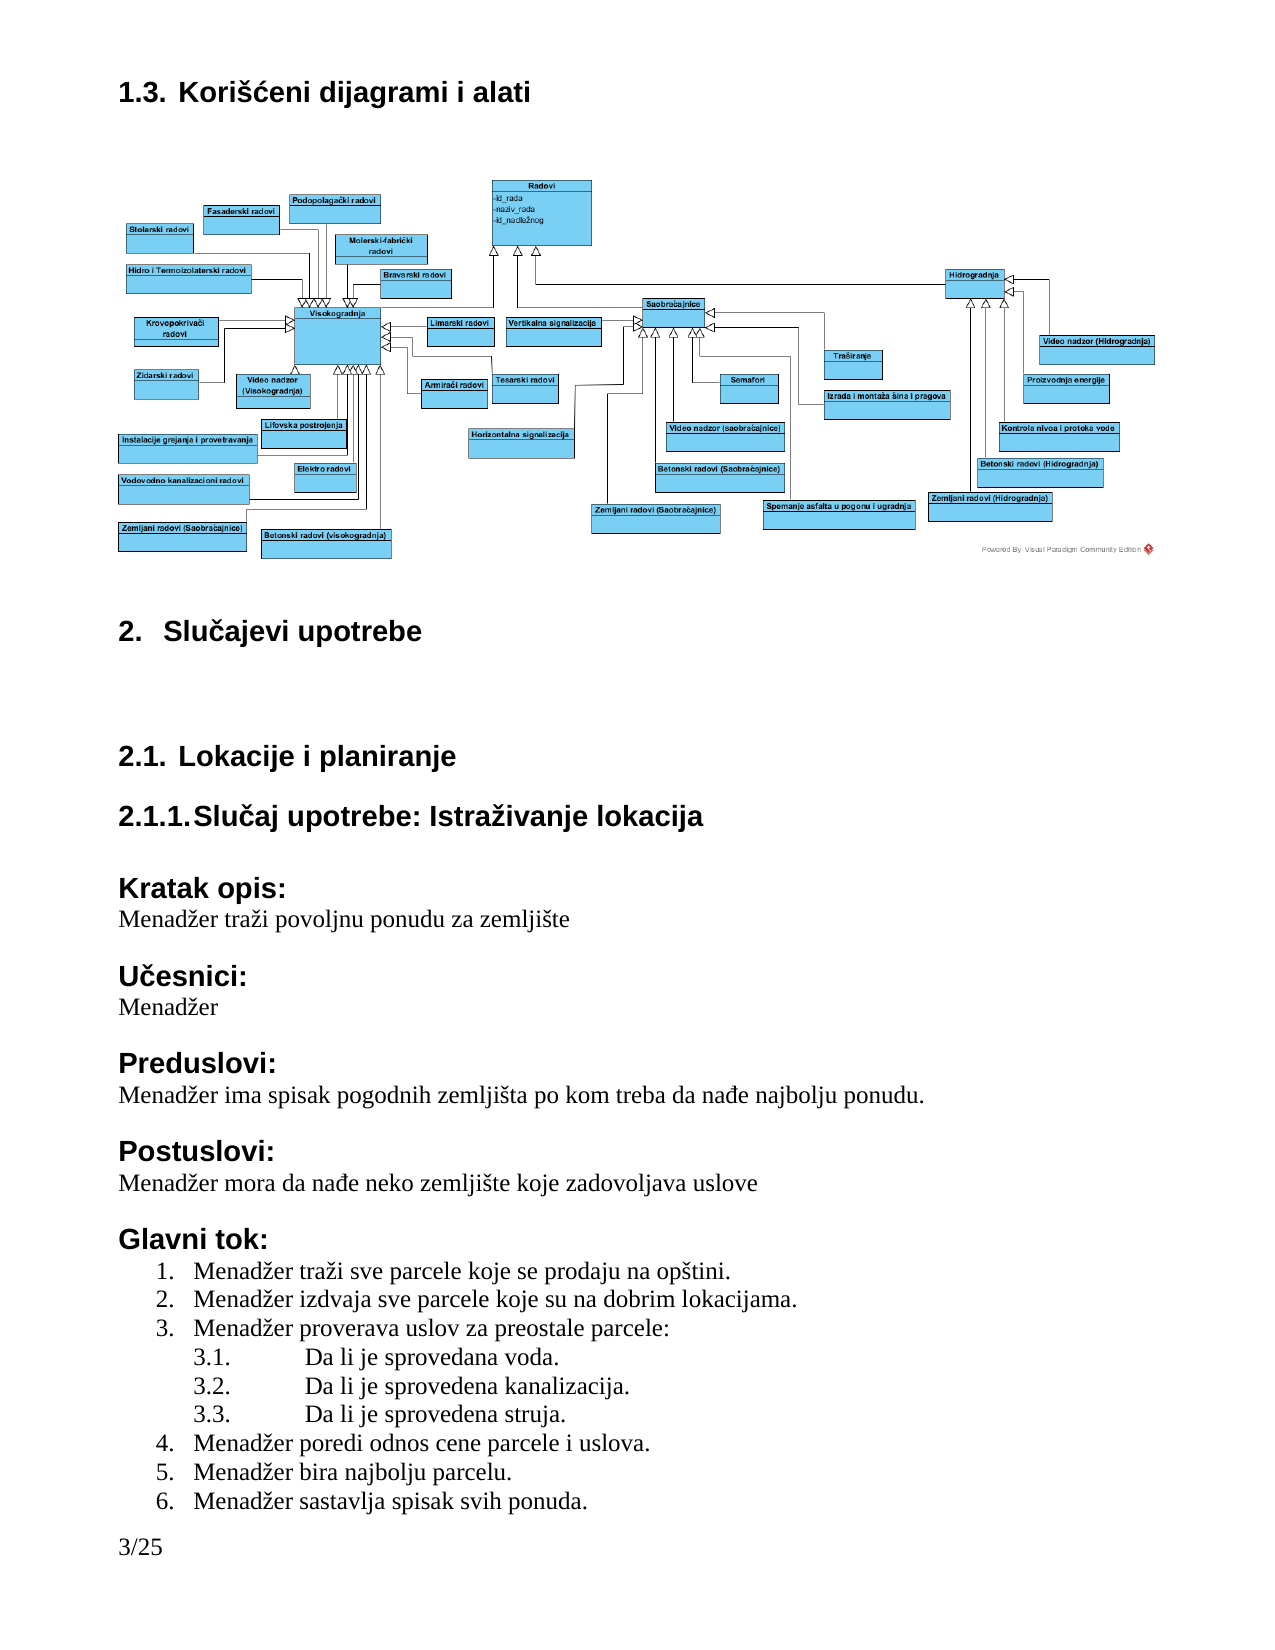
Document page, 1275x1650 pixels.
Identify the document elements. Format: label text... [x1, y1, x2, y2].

subtitle Korišćeni dijagrami i alati [118, 75, 1157, 108]
list Da li je sprovedana voda. [193, 1342, 1157, 1371]
text Menadžer [118, 992, 1157, 1021]
list Da li je sprovedena kanalizacija. [193, 1371, 1157, 1399]
list Menadžer proverava uslov za preostale parcele: [156, 1313, 1157, 1342]
list Menadžer bira najbolju parcelu. [156, 1457, 1157, 1486]
subtitle Slučaj upotrebe: Istraživanje lokacija [118, 799, 1157, 833]
subtitle Postuslovi: [118, 1134, 1157, 1168]
list Menadžer izdvaja sve parcele koje su na dobrim lokacijama. [156, 1284, 1157, 1313]
subtitle Preduslovi: [118, 1047, 1157, 1080]
list Da li je sprovedena struja. [193, 1399, 1157, 1428]
text Menadžer mora da nađe neko zemljište koje zadovoljava uslove [118, 1168, 1157, 1197]
list Menadžer sastavlja spisak svih ponuda. [156, 1486, 1157, 1514]
subtitle Lokacije i planiranje [118, 739, 1157, 772]
subtitle Učesnici: [118, 959, 1157, 992]
subtitle Glavni tok: [118, 1222, 1157, 1256]
subtitle Kratak opis: [118, 871, 1157, 904]
text Menadžer ima spisak pogodnih zemljišta po kom treba da nađe najbolju ponudu. [118, 1080, 1157, 1109]
list Menadžer poredi odnos cene parcele i uslova. [156, 1428, 1157, 1457]
text Menadžer traži povoljnu ponudu za zemljište [118, 904, 1157, 933]
subtitle Slučajevi upotrebe [118, 614, 1157, 648]
list Menadžer traži sve parcele koje se prodaju na opštini. [156, 1256, 1157, 1284]
